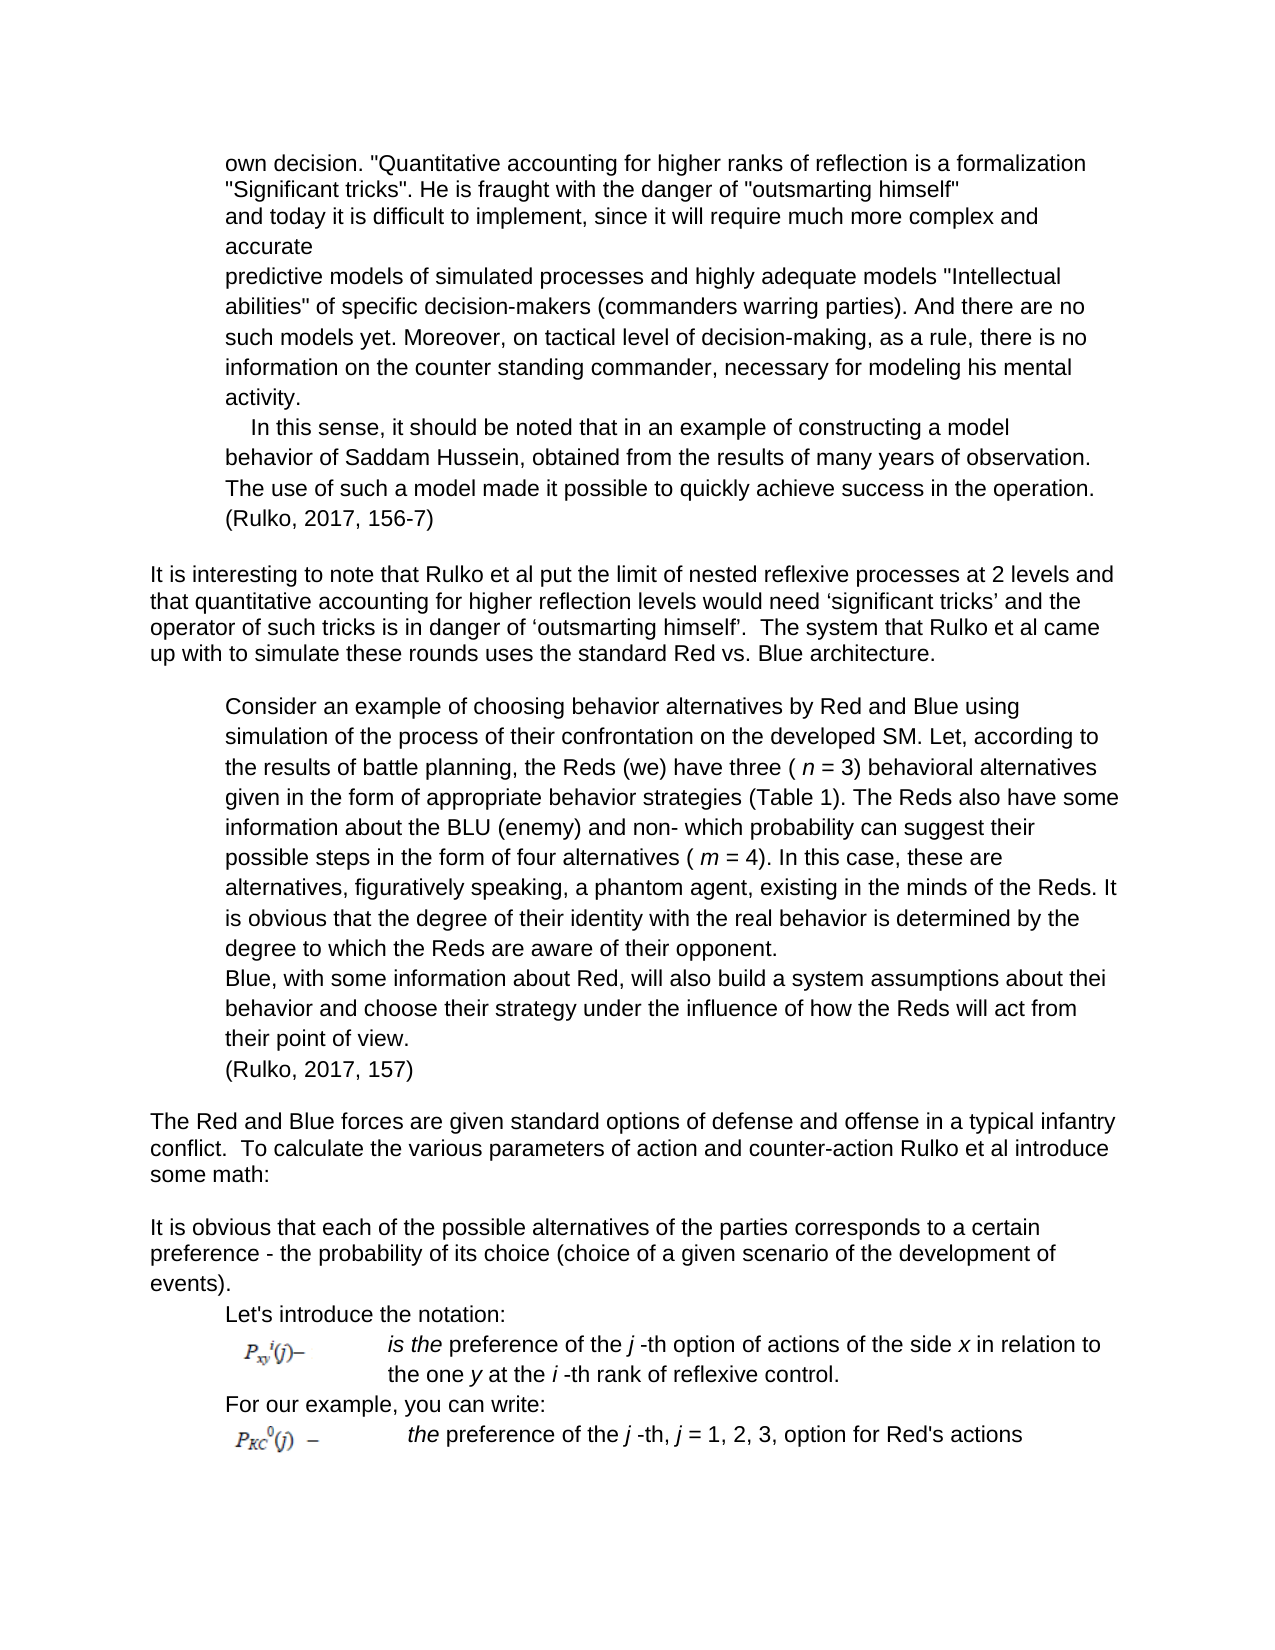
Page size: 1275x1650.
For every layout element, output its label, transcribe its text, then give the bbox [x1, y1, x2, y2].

text (Rulko, 2017, 156-7) [225, 505, 1125, 531]
text predictive models of simulated processes and highly adequate models "Intellectual abilities" of specific decision-makers (commanders warring parties). And there are no such models yet. Moreover, on tactical level of decision-making, as a rule, there is no information on the counter standing commander, necessary for modeling his mental activity. [225, 263, 1125, 410]
text The Red and Blue forces are given standard options of defense and offense in a typical infantry conflict. To calculate the various parameters of action and counter-action Rulko et al introduce some math: [150, 1108, 1125, 1187]
text It is interesting to note that Rulko et al put the limit of nested reflexive processes at 2 levels and that quantitative accounting for higher reflection levels would need ‘significant tricks’ and the operator of such tricks is in danger of ‘outsmarting himself’. The system that Rulko et al came up with to simulate these rounds uses the standard Red vs. Blue architecture. [150, 561, 1125, 667]
text own decision. "Quantitative accounting for higher ranks of reflection is a formalization "Significant tricks". He is fraught with the danger of "outsmarting himself" [225, 150, 1125, 203]
text Let's introduce the notation: [225, 1301, 1125, 1327]
text the preference of the j -th, j = 1, 2, 3, option for Red's actions [225, 1421, 1125, 1448]
text In this sense, it should be noted that in an example of constructing a model [225, 414, 1125, 441]
text behavior of Saddam Hussein, obtained from the results of many years of observation. [225, 444, 1125, 471]
text (Rulko, 2017, 157) [225, 1056, 1125, 1082]
text Consider an example of choosing behavior alternatives by Red and Blue using simulation of the process of their confrontation on the developed SM. Let, according to the results of battle planning, the Reds (we) have three ( n = 3) behavioral alternatives given in the form of appropriate behavior strategies (Table 1). The Reds also have some information about the BLU (enemy) and non- which probability can suggest their possible steps in the form of four alternatives ( m = 4). In this case, these are alternatives, figuratively speaking, a phantom agent, existing in the minds of the Reds. It is obvious that the degree of their identity with the real behavior is determined by the degree to which the Reds are aware of their opponent. [225, 693, 1125, 961]
text The use of such a model made it possible to quickly achieve success in the operation. [225, 474, 1125, 501]
picture [226, 1426, 327, 1455]
text is the preference of the j -th option of actions of the side x in relation to the one y at the i -th rank of reflexive control. [225, 1331, 1125, 1387]
text preference - the probability of its choice (choice of a given scenario of the development of events). [150, 1240, 1125, 1297]
picture [231, 1337, 313, 1368]
text It is obvious that each of the possible alternatives of the parties corresponds to a certain [150, 1214, 1125, 1240]
text For our example, you can write: [225, 1391, 1125, 1417]
text and today it is difficult to implement, since it will require much more complex and accurate [225, 203, 1125, 259]
text Blue, with some information about Red, will also build a system assumptions about thei behavior and choose their strategy under the influence of how the Reds will act from their point of view. [225, 965, 1125, 1052]
